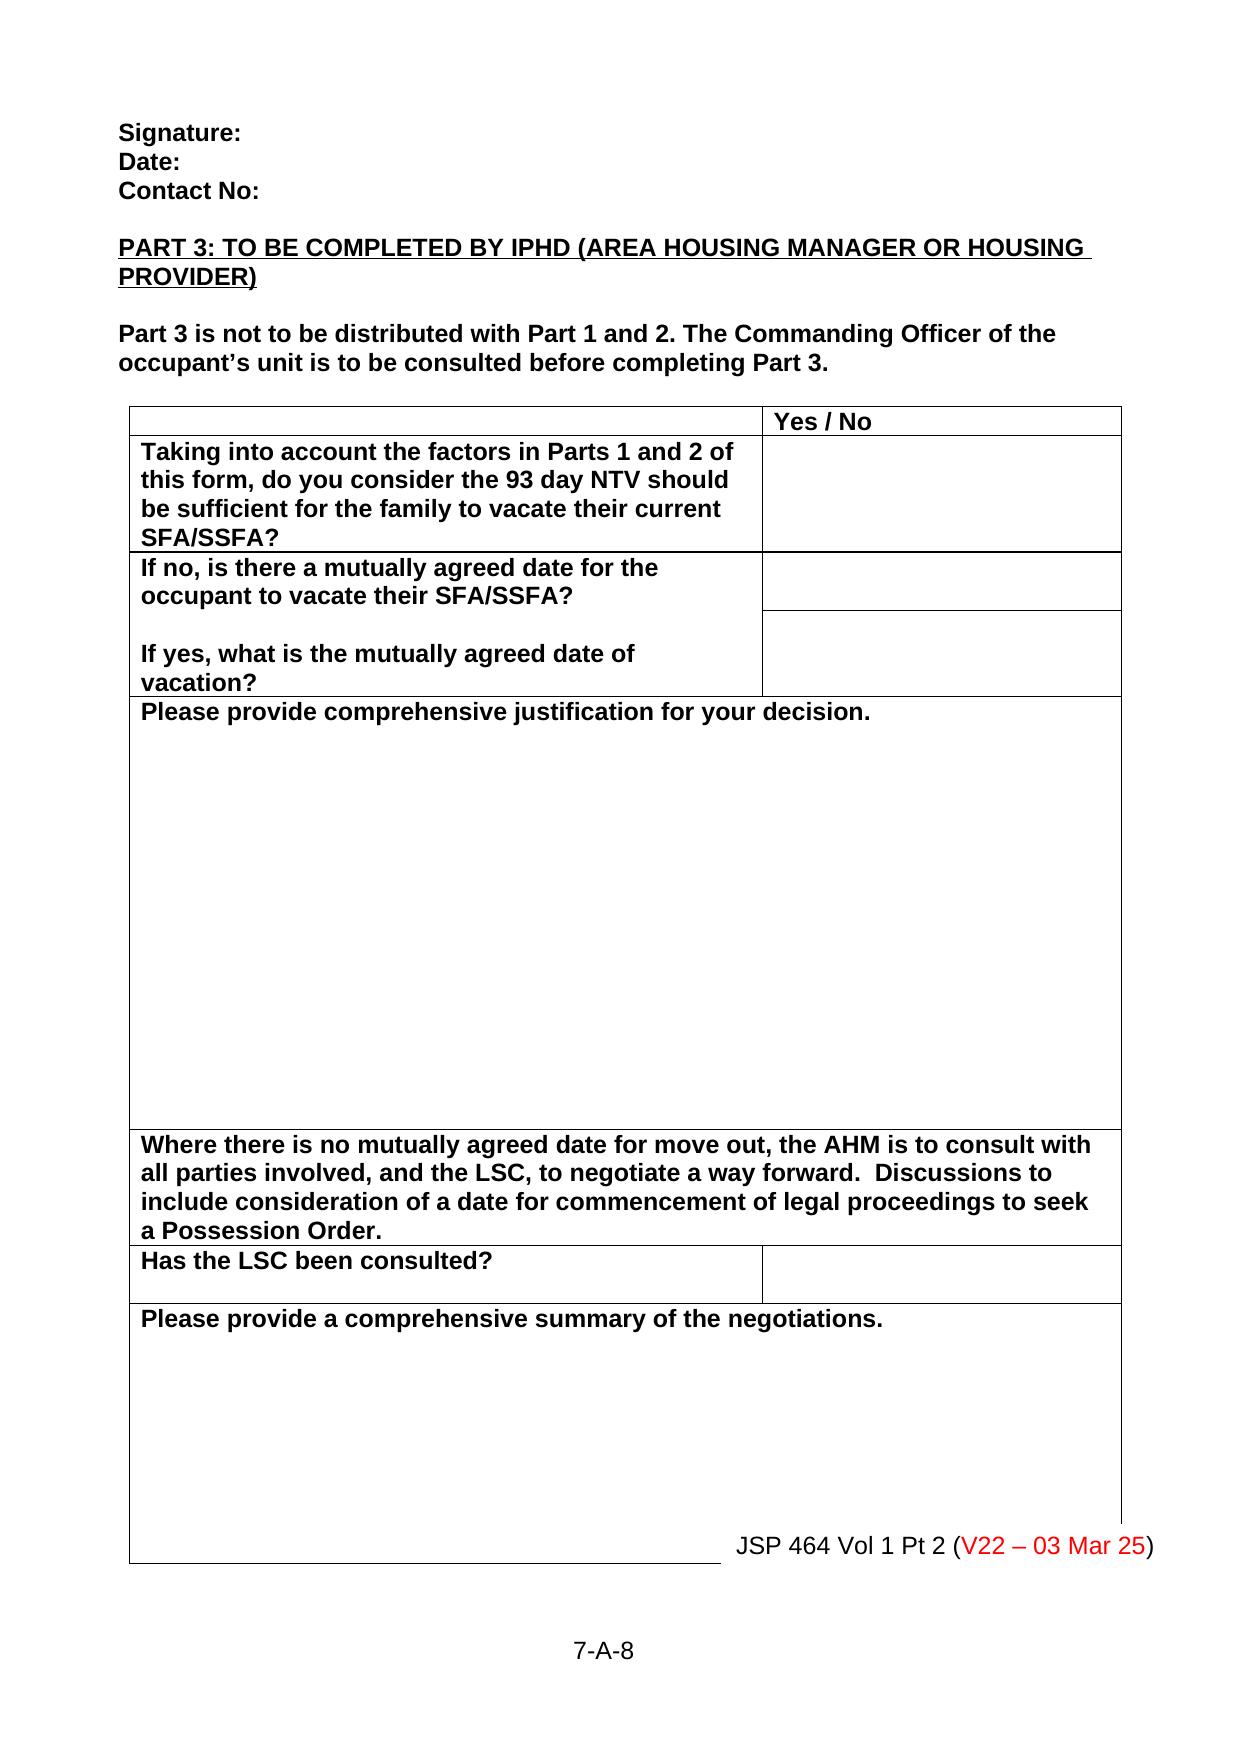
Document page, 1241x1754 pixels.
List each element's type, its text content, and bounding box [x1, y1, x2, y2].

table_cell [763, 553, 1121, 610]
table_cell Please provide comprehensive justification for your decision. [130, 697, 1121, 1128]
table_cell [763, 436, 1121, 551]
table_cell Has the LSC been consulted? [130, 1246, 762, 1303]
table_cell [763, 1246, 1121, 1303]
text Signature: [118, 118, 1122, 147]
table_cell Please provide a comprehensive summary of the negotiations. [130, 1304, 1121, 1563]
table_header [130, 407, 762, 435]
text Part 3 is not to be distributed with Part 1 and 2. The Commanding Officer of the occupant’s unit is to be consulted before completing Part 3. [118, 319, 1122, 377]
text PART 3: TO BE COMPLETED BY IPHD (AREA HOUSING MANAGER OR HOUSING PROVIDER) [118, 233, 1122, 291]
table_cell [763, 611, 1121, 696]
table_cell If no, is there a mutually agreed date for the occupant to vacate their SFA/SSFA? If yes, what is the mutually agreed date of vacation? [130, 553, 762, 696]
table_header Yes / No [763, 407, 1121, 435]
table_cell Taking into account the factors in Parts 1 and 2 of this form, do you consider the 93 day NTV should be sufficient for the family to vacate their current SFA/SSFA? [130, 436, 762, 551]
text Contact No: [118, 176, 1122, 204]
text Date: [118, 147, 1122, 176]
table_cell Where there is no mutually agreed date for move out, the AHM is to consult with all parties involved, and the LSC, to negotiate a way forward. Discussions to include consideration of a date for commencement of legal proceedings to seek a Possession Order. [130, 1130, 1121, 1244]
